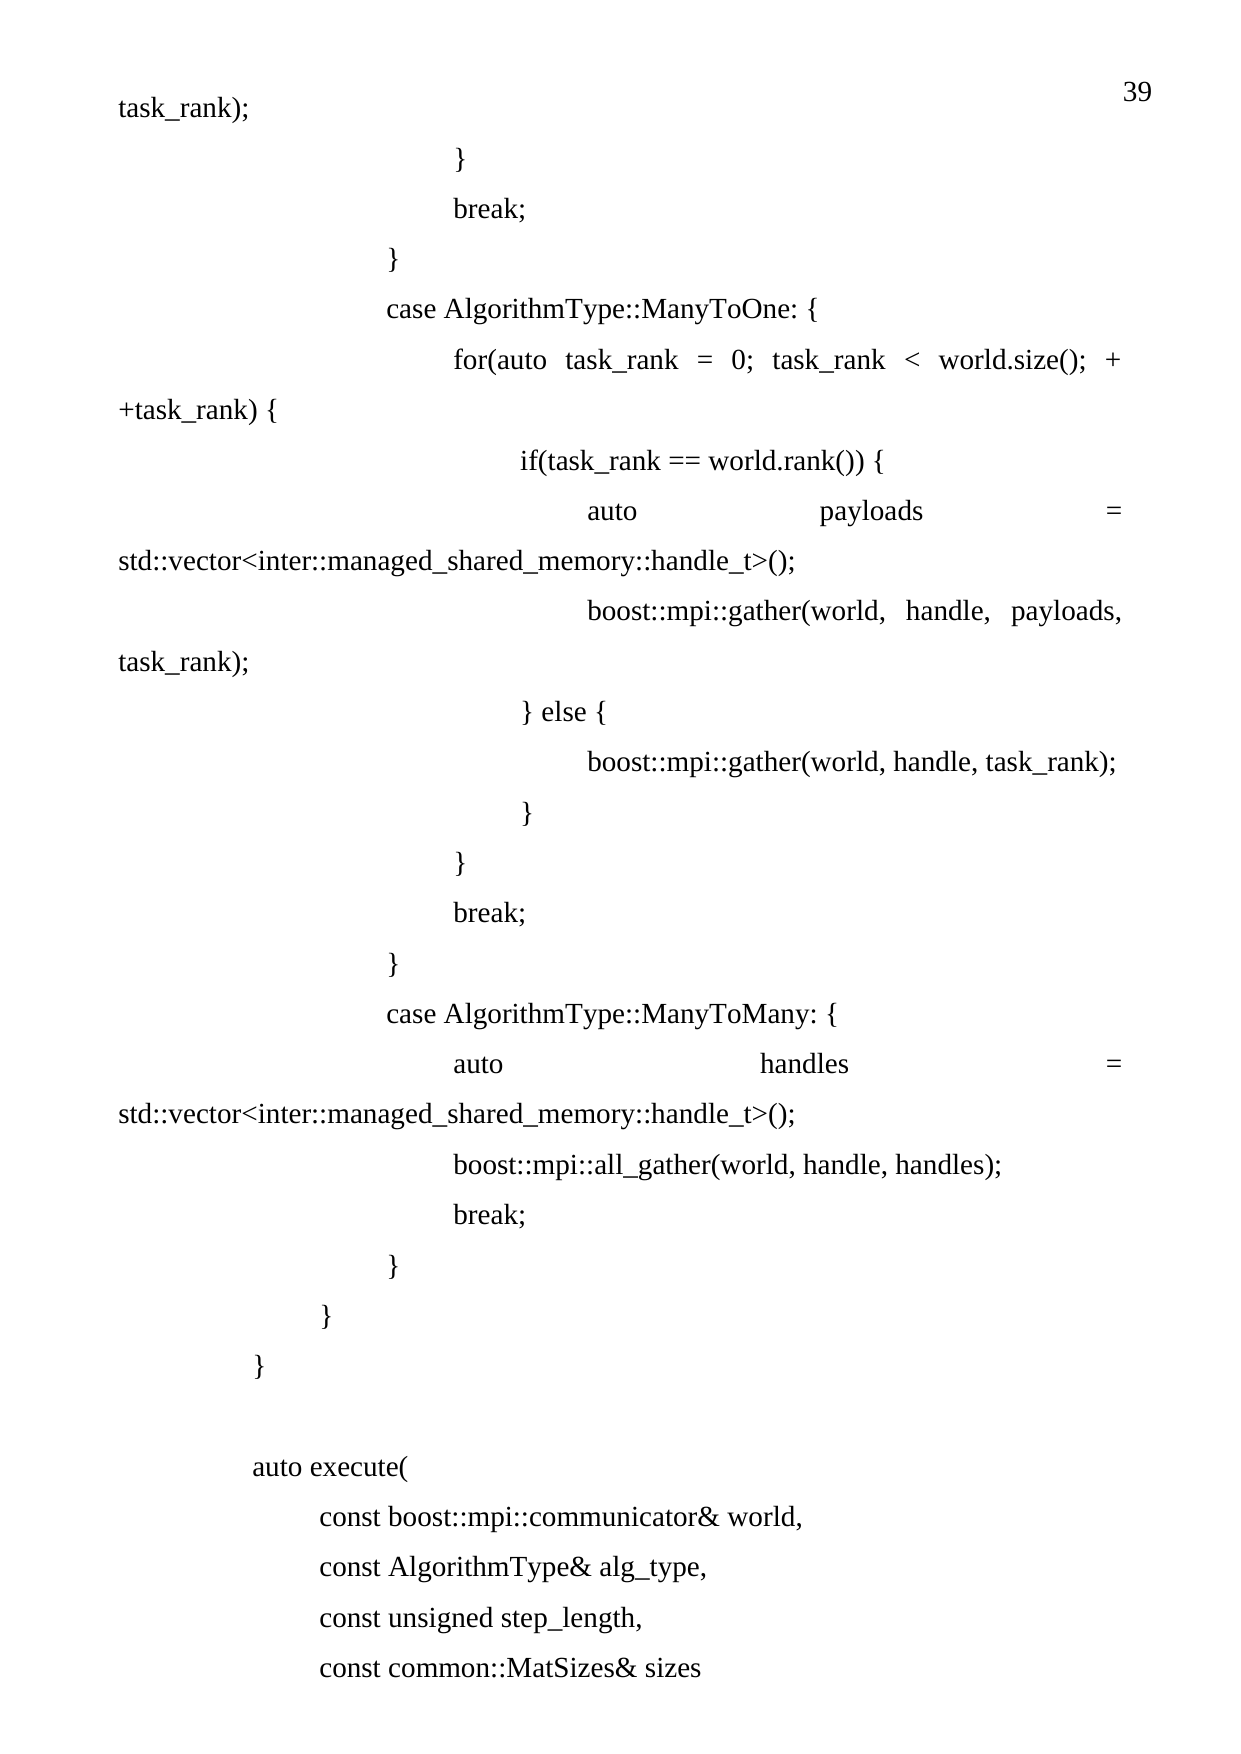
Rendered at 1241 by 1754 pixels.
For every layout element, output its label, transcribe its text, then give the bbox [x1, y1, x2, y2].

text case AlgorithmType::ManyToMany: { [118, 996, 1122, 1029]
text break; [118, 191, 1122, 224]
text auto payloads = std::vector<inter::managed_shared_memory::handle_t>(); [118, 493, 1122, 577]
text auto handles = std::vector<inter::managed_shared_memory::handle_t>(); [118, 1046, 1122, 1130]
text } [118, 946, 1122, 979]
text } [118, 141, 1122, 174]
text break; [118, 1197, 1122, 1231]
text } [118, 845, 1122, 879]
text } [118, 1298, 1122, 1331]
text boost::mpi::gather(world, handle, task_rank); [118, 744, 1122, 778]
text if(task_rank == world.rank()) { [118, 443, 1122, 476]
text const AlgorithmType& alg_type, [118, 1549, 1122, 1583]
text auto execute( [118, 1449, 1122, 1482]
text const boost::mpi::communicator& world, [118, 1499, 1122, 1533]
text break; [118, 895, 1122, 929]
text const unsigned step_length, [118, 1600, 1122, 1633]
text } [118, 795, 1122, 828]
text for(auto task_rank = 0; task_rank < world.size(); ++task_rank) { [118, 342, 1122, 426]
text const common::MatSizes& sizes [118, 1650, 1122, 1684]
text } else { [118, 694, 1122, 728]
text } [118, 1348, 1122, 1382]
text task_rank); [118, 90, 1122, 124]
text case AlgorithmType::ManyToOne: { [118, 292, 1122, 325]
text boost::mpi::gather(world, handle, payloads, task_rank); [118, 593, 1122, 677]
text } [118, 1248, 1122, 1281]
text boost::mpi::all_gather(world, handle, handles); [118, 1147, 1122, 1181]
text } [118, 241, 1122, 275]
